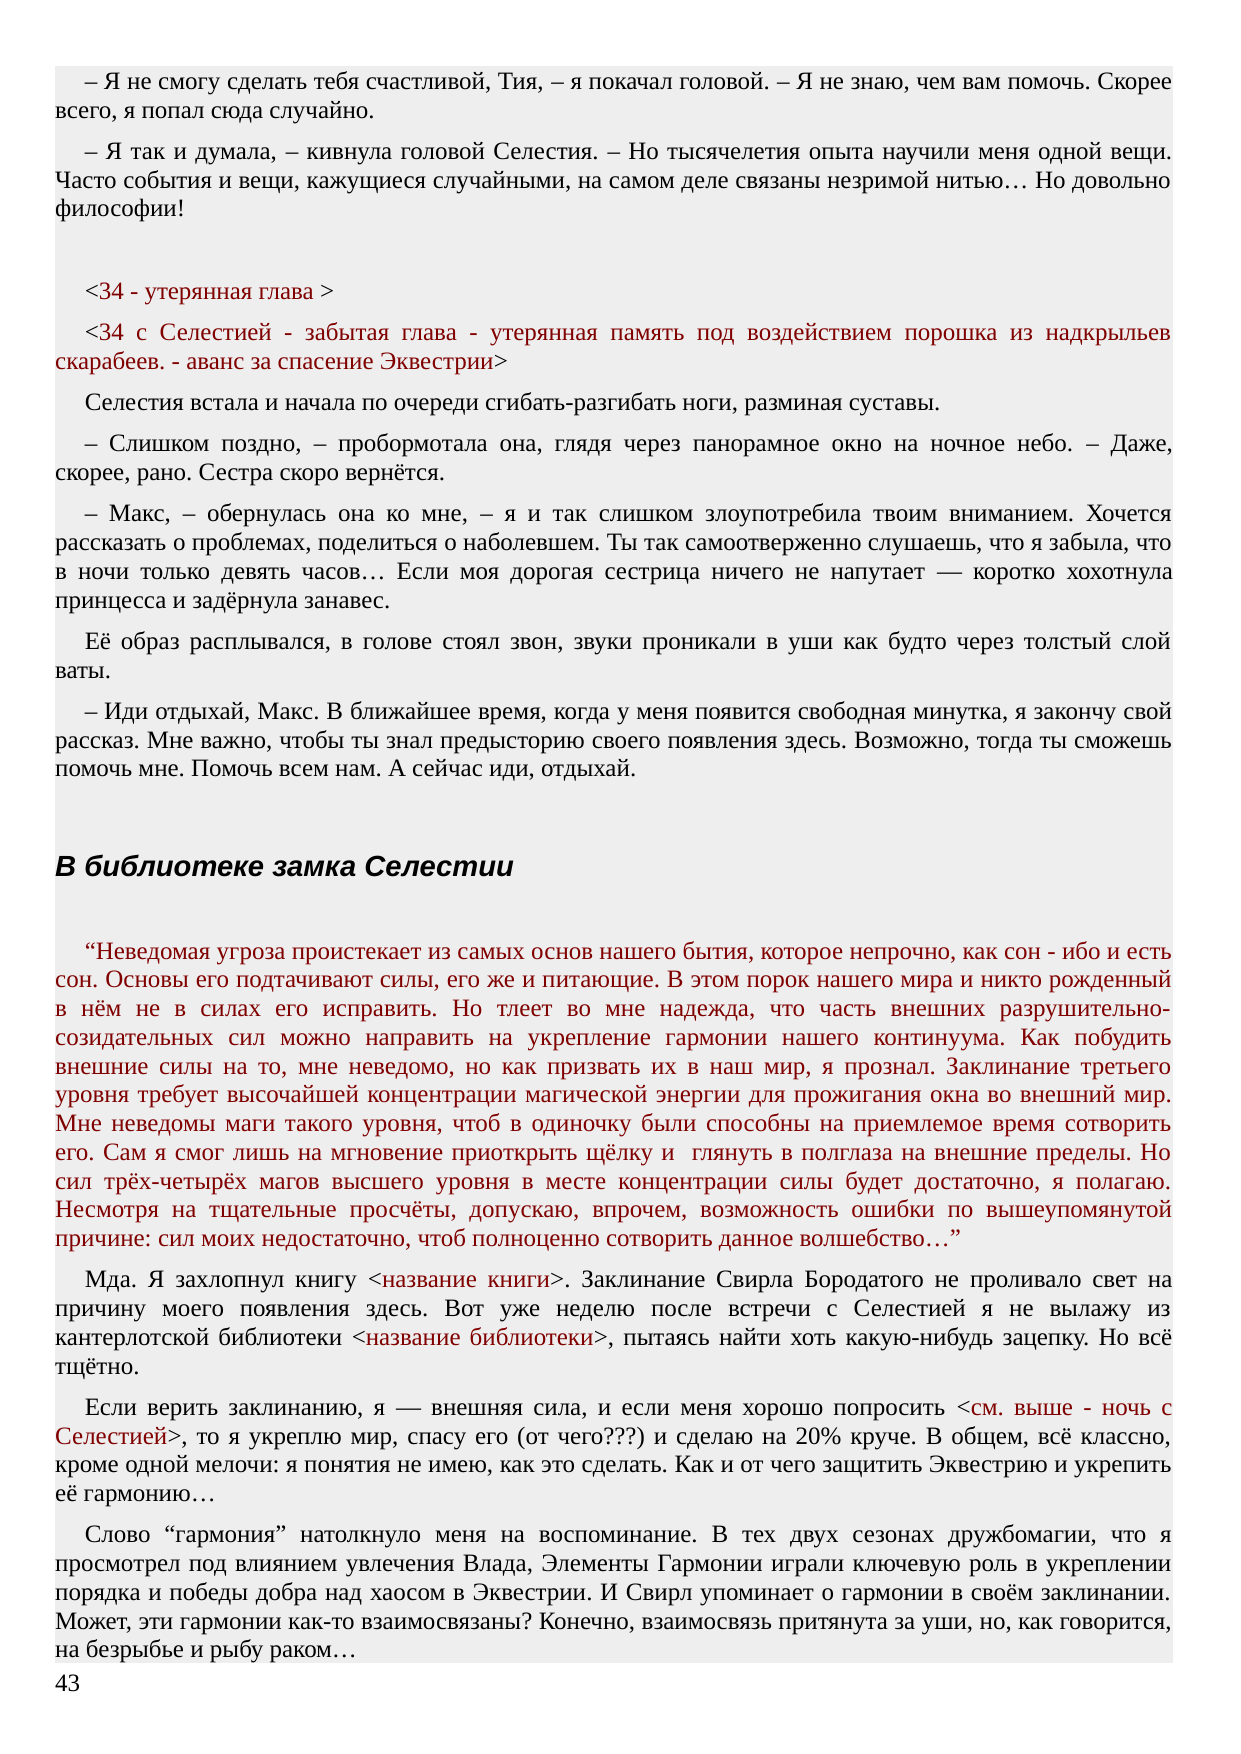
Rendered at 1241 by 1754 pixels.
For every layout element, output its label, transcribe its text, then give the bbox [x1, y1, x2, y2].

text <34 с Селестией - забытая глава - утерянная память под воздействием порошка из надкрыльев скарабеев. - аванс за спасение Эквестрии> [55, 317, 1173, 375]
text – Я не смогу сделать тебя счастливой, Тия, – я покачал головой. – Я не знаю, чем вам помочь. Скорее всего, я попал сюда случайно. [55, 66, 1173, 123]
text “Неведомая угроза проистекает из самых основ нашего бытия, которое непрочно, как сон - ибо и есть сон. Основы его подтачивают силы, его же и питающие. В этом порок нашего мира и никто рожденный в нём не в силах его исправить. Но тлеет во мне надежда, что часть внешних разрушительно-созидательных сил можно направить на укрепление гармонии нашего континуума. Как побудить внешние силы на то, мне неведомо, но как призвать их в наш мир, я прознал. Заклинание третьего уровня требует высочайшей концентрации магической энергии для прожигания окна во внешний мир. Мне неведомы маги такого уровня, чтоб в одиночку были способны на приемлемое время сотворить его. Сам я смог лишь на мгновение приоткрыть щёлку и глянуть в полглаза на внешние пределы. Но сил трёх-четырёх магов высшего уровня в месте концентрации силы будет достаточно, я полагаю. Несмотря на тщательные просчёты, допускаю, впрочем, возможность ошибки по вышеупомянутой причине: сил моих недостаточно, чтоб полноценно сотворить данное волшебство…” [55, 936, 1173, 1252]
text – Слишком поздно, – пробормотала она, глядя через панорамное окно на ночное небо. – Даже, скорее, рано. Сестра скоро вернётся. [55, 428, 1173, 486]
text Её образ расплывался, в голове стоял звон, звуки проникали в уши как будто через толстый слой ваты. [55, 626, 1173, 683]
text Селестия встала и начала по очереди сгибать-разгибать ноги, разминая суставы. [55, 387, 1173, 416]
text – Иди отдыхай, Макс. В ближайшее время, когда у меня появится свободная минутка, я закончу свой рассказ. Мне важно, чтобы ты знал предысторию своего появления здесь. Возможно, тогда ты сможешь помочь мне. Помочь всем нам. А сейчас иди, отдыхай. [55, 696, 1173, 782]
text – Я так и думала, – кивнула головой Селестия. – Но тысячелетия опыта научили меня одной вещи. Часто события и вещи, кажущиеся случайными, на самом деле связаны незримой нитью… Но довольно философии! [55, 136, 1173, 222]
text Мда. Я захлопнул книгу <название книги>. Заклинание Свирла Бородатого не проливало свет на причину моего появления здесь. Вот уже неделю после встречи с Селестией я не вылажу из кантерлотской библиотеки <название библиотеки>, пытаясь найти хоть какую-нибудь зацепку. Но всё тщётно. [55, 1264, 1173, 1379]
subtitle В библиотеке замка Селестии [55, 848, 1173, 882]
text – Макс, – обернулась она ко мне, – я и так слишком злоупотребила твоим вниманием. Хочется рассказать о проблемах, поделиться о наболевшем. Ты так самоотверженно слушаешь, что я забыла, что в ночи только девять часов… Если моя дорогая сестрица ничего не напутает — коротко хохотнула принцесса и задёрнула занавес. [55, 498, 1173, 613]
text Слово “гармония” натолкнуло меня на воспоминание. В тех двух сезонах дружбомагии, что я просмотрел под влиянием увлечения Влада, Элементы Гармонии играли ключевую роль в укреплении порядка и победы добра над хаосом в Эквестрии. И Свирл упоминает о гармонии в своём заклинании. Может, эти гармонии как-то взаимосвязаны? Конечно, взаимосвязь притянута за уши, но, как говорится, на безрыбье и рыбу раком… [55, 1519, 1173, 1663]
text <34 - утерянная глава > [55, 276, 1173, 305]
text Если верить заклинанию, я — внешняя сила, и если меня хорошо попросить <см. выше - ночь с Селестией>, то я укреплю мир, спасу его (от чего???) и сделаю на 20% круче. В общем, всё классно, кроме одной мелочи: я понятия не имею, как это сделать. Как и от чего защитить Эквестрию и укрепить её гармонию… [55, 1392, 1173, 1507]
